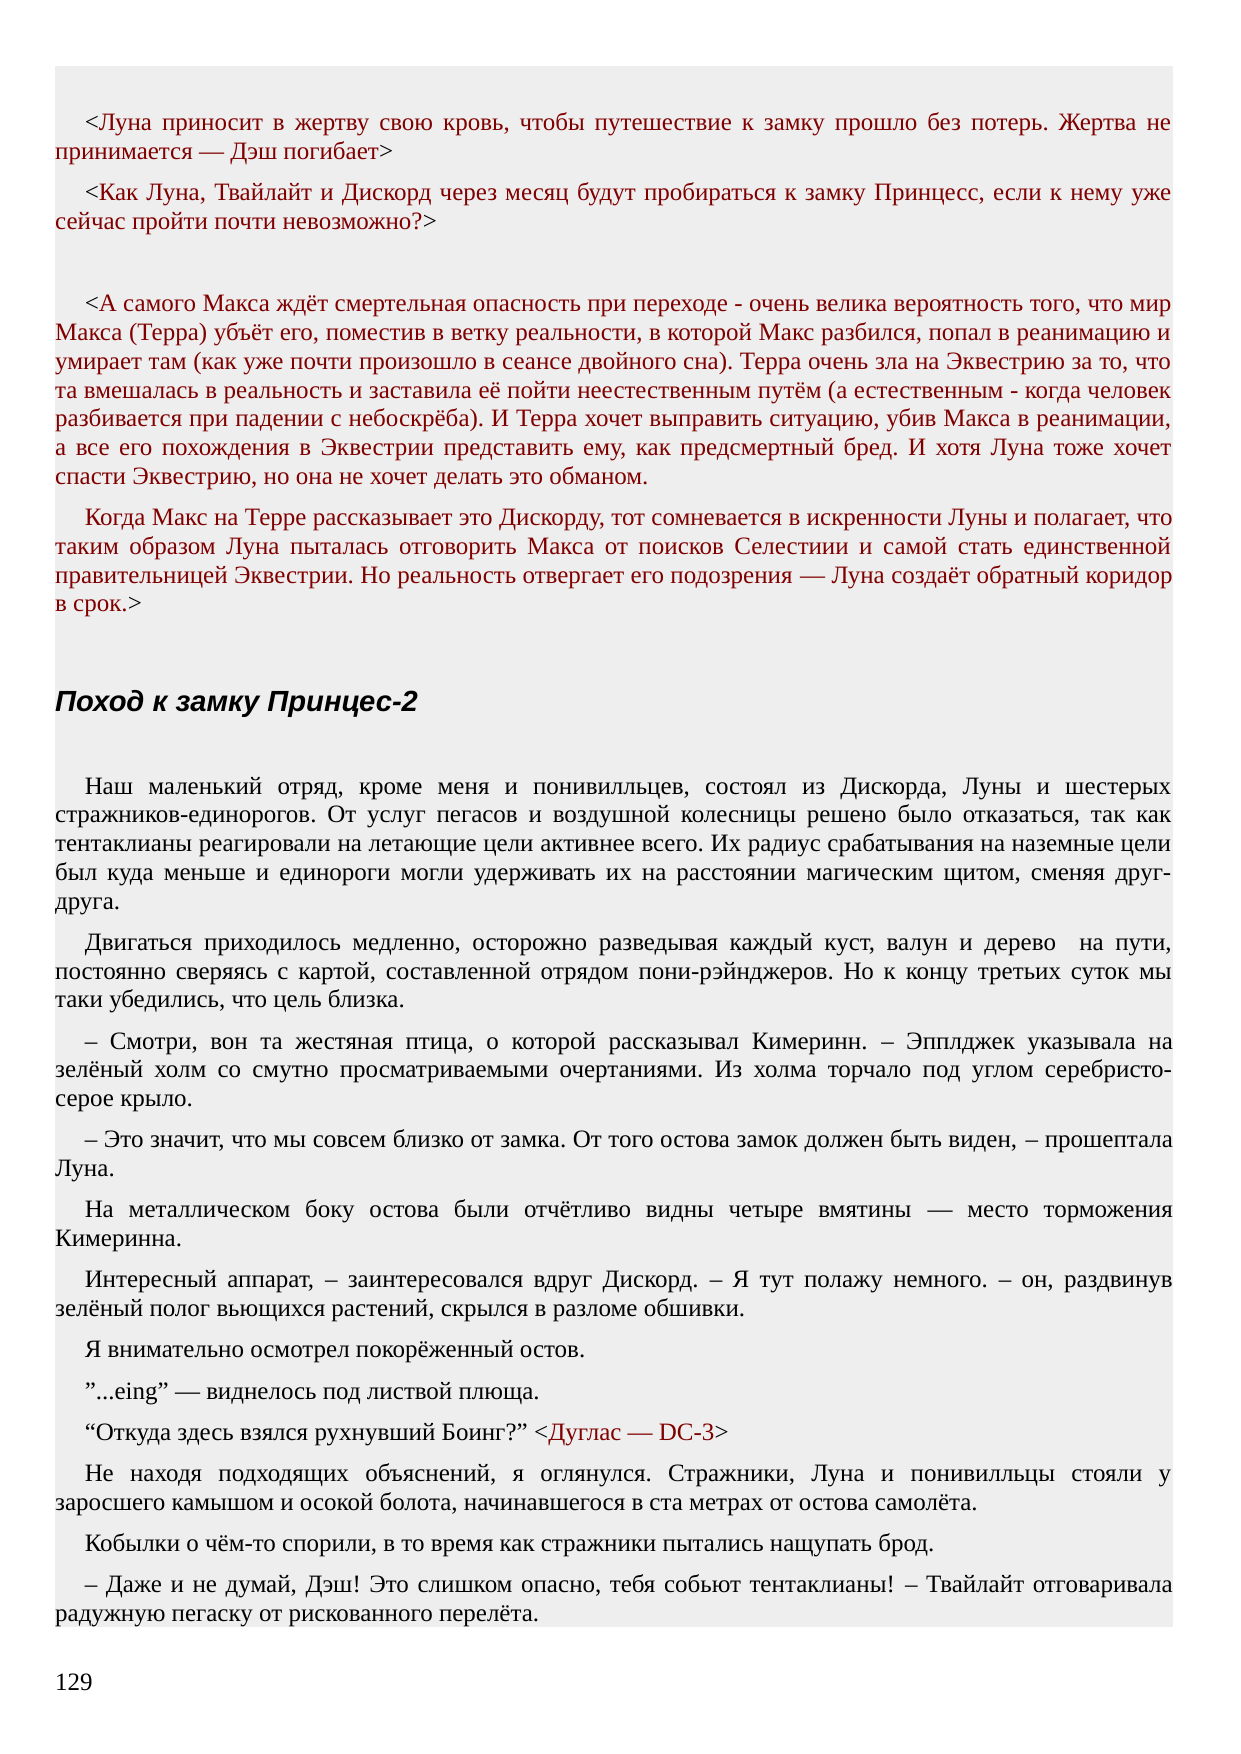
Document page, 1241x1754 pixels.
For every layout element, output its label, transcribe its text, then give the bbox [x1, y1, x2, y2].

subtitle Поход к замку Принцес-2 [55, 683, 1173, 717]
text На металлическом боку остова были отчётливо видны четыре вмятины — место торможения Кимеринна. [55, 1194, 1173, 1252]
text – Даже и не думай, Дэш! Это слишком опасно, тебя собьют тентаклианы! – Твайлайт отговаривала радужную пегаску от рискованного перелёта. [55, 1569, 1173, 1627]
text Я внимательно осмотрел покорёженный остов. [55, 1334, 1173, 1363]
text <Луна приносит в жертву свою кровь, чтобы путешествие к замку прошло без потерь. Жертва не принимается — Дэш погибает> [55, 107, 1173, 165]
text Интересный аппарат, – заинтересовался вдруг Дискорд. – Я тут полажу немного. – он, раздвинув зелёный полог вьющихся растений, скрылся в разломе обшивки. [55, 1264, 1173, 1322]
text “Откуда здесь взялся рухнувший Боинг?” <Дуглас — DC-3> [55, 1417, 1173, 1446]
text Не находя подходящих объяснений, я оглянулся. Стражники, Луна и понивилльцы стояли у заросшего камышом и осокой болота, начинавшегося в ста метрах от остова самолёта. [55, 1458, 1173, 1516]
text ”...eing” — виднелось под листвой плюща. [55, 1376, 1173, 1404]
text <А самого Макса ждёт смертельная опасность при переходе - очень велика вероятность того, что мир Макса (Терра) убъёт его, поместив в ветку реальности, в которой Макс разбился, попал в реанимацию и умирает там (как уже почти произошло в сеансе двойного сна). Терра очень зла на Эквестрию за то, что та вмешалась в реальность и заставила её пойти неестественным путём (а естественным - когда человек разбивается при падении с небоскрёба). И Терра хочет выправить ситуацию, убив Макса в реанимации, а все его похождения в Эквестрии представить ему, как предсмертный бред. И хотя Луна тоже хочет спасти Эквестрию, но она не хочет делать это обманом. [55, 288, 1173, 490]
text Кобылки о чём-то спорили, в то время как стражники пытались нащупать брод. [55, 1528, 1173, 1557]
text Наш маленький отряд, кроме меня и понивилльцев, состоял из Дискорда, Луны и шестерых стражников-единорогов. От услуг пегасов и воздушной колесницы решено было отказаться, так как тентаклианы реагировали на летающие цели активнее всего. Их радиус срабатывания на наземные цели был куда меньше и единороги могли удерживать их на расстоянии магическим щитом, сменяя друг-друга. [55, 771, 1173, 914]
text Когда Макс на Терре рассказывает это Дискорду, тот сомневается в искренности Луны и полагает, что таким образом Луна пыталась отговорить Макса от поисков Селестиии и самой стать единственной правительницей Эквестрии. Но реальность отвергает его подозрения — Луна создаёт обратный коридор в срок.> [55, 502, 1173, 617]
text – Это значит, что мы совсем близко от замка. От того остова замок должен быть виден, – прошептала Луна. [55, 1124, 1173, 1182]
text Двигаться приходилось медленно, осторожно разведывая каждый куст, валун и дерево на пути, постоянно сверяясь с картой, составленной отрядом пони-рэйнджеров. Но к концу третьих суток мы таки убедились, что цель близка. [55, 927, 1173, 1013]
text <Как Луна, Твайлайт и Дискорд через месяц будут пробираться к замку Принцесс, если к нему уже сейчас пройти почти невозможно?> [55, 177, 1173, 235]
text – Смотри, вон та жестяная птица, о которой рассказывал Кимеринн. – Эпплджек указывала на зелёный холм со смутно просматриваемыми очертаниями. Из холма торчало под углом серебристо-серое крыло. [55, 1026, 1173, 1112]
